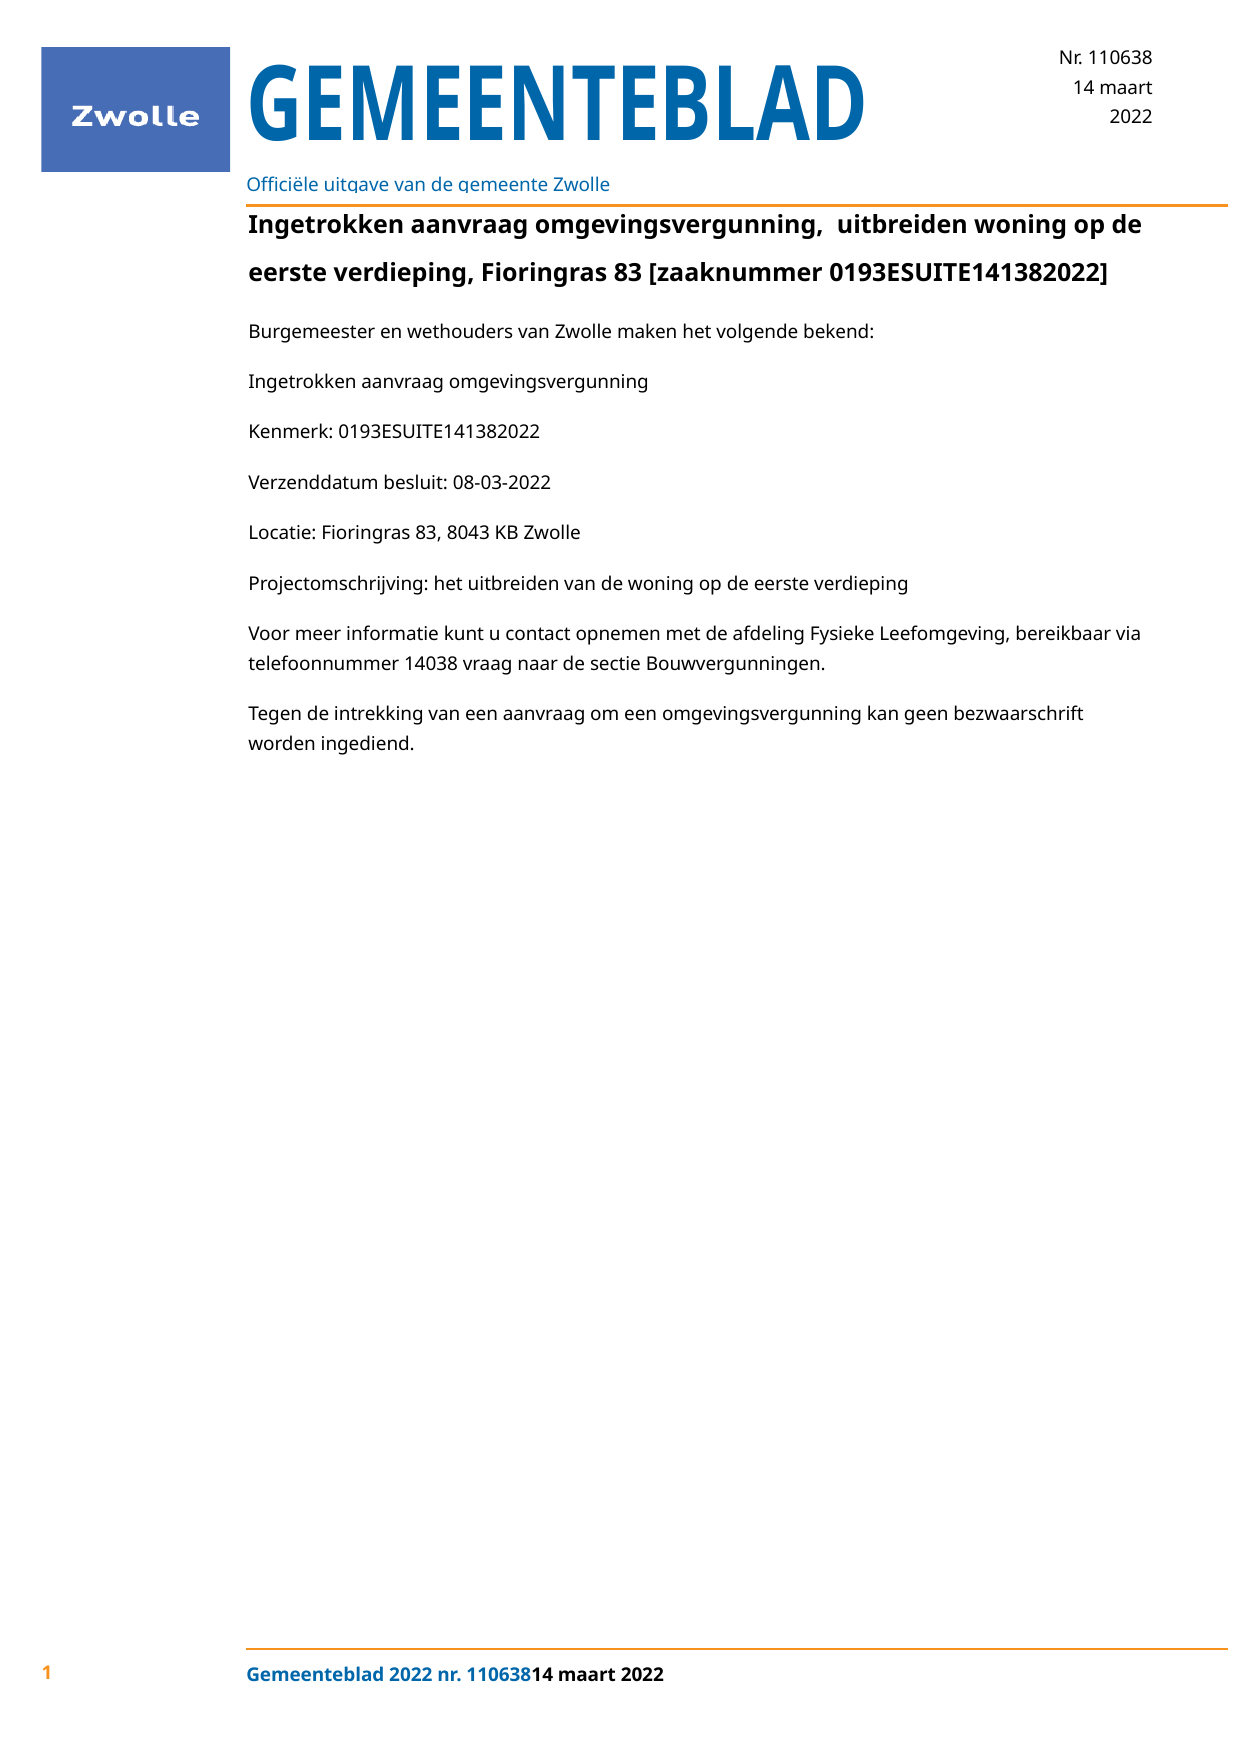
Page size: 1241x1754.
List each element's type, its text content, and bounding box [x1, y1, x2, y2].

text Tegen de intrekking van een aanvraag om een omgevingsvergunning kan geen bezwaarschrift worden ingediend. [248, 700, 1152, 756]
text Ingetrokken aanvraag omgevingsvergunning [248, 368, 1152, 394]
text Kenmerk: 0193ESUITE141382022 [248, 419, 1152, 444]
text Voor meer informatie kunt u contact opnemen met de afdeling Fysieke Leefomgeving, bereikbaar via telefoonnummer 14038 vraag naar de sectie Bouwvergunningen. [248, 620, 1152, 676]
text Burgemeester en wethouders van Zwolle maken het volgende bekend: [248, 318, 1152, 344]
text Verzenddatum besluit: 08-03-2022 [248, 469, 1152, 495]
picture [41, 47, 231, 172]
text Locatie: Fioringras 83, 8043 KB Zwolle [248, 519, 1152, 545]
text Ingetrokken aanvraag omgevingsvergunning, uitbreiden woning op de eerste verdieping, Fioringras 83 [zaaknummer 0193ESUITE141382022] [248, 207, 1152, 288]
text Projectomschrijving: het uitbreiden van de woning op de eerste verdieping [248, 570, 1152, 596]
